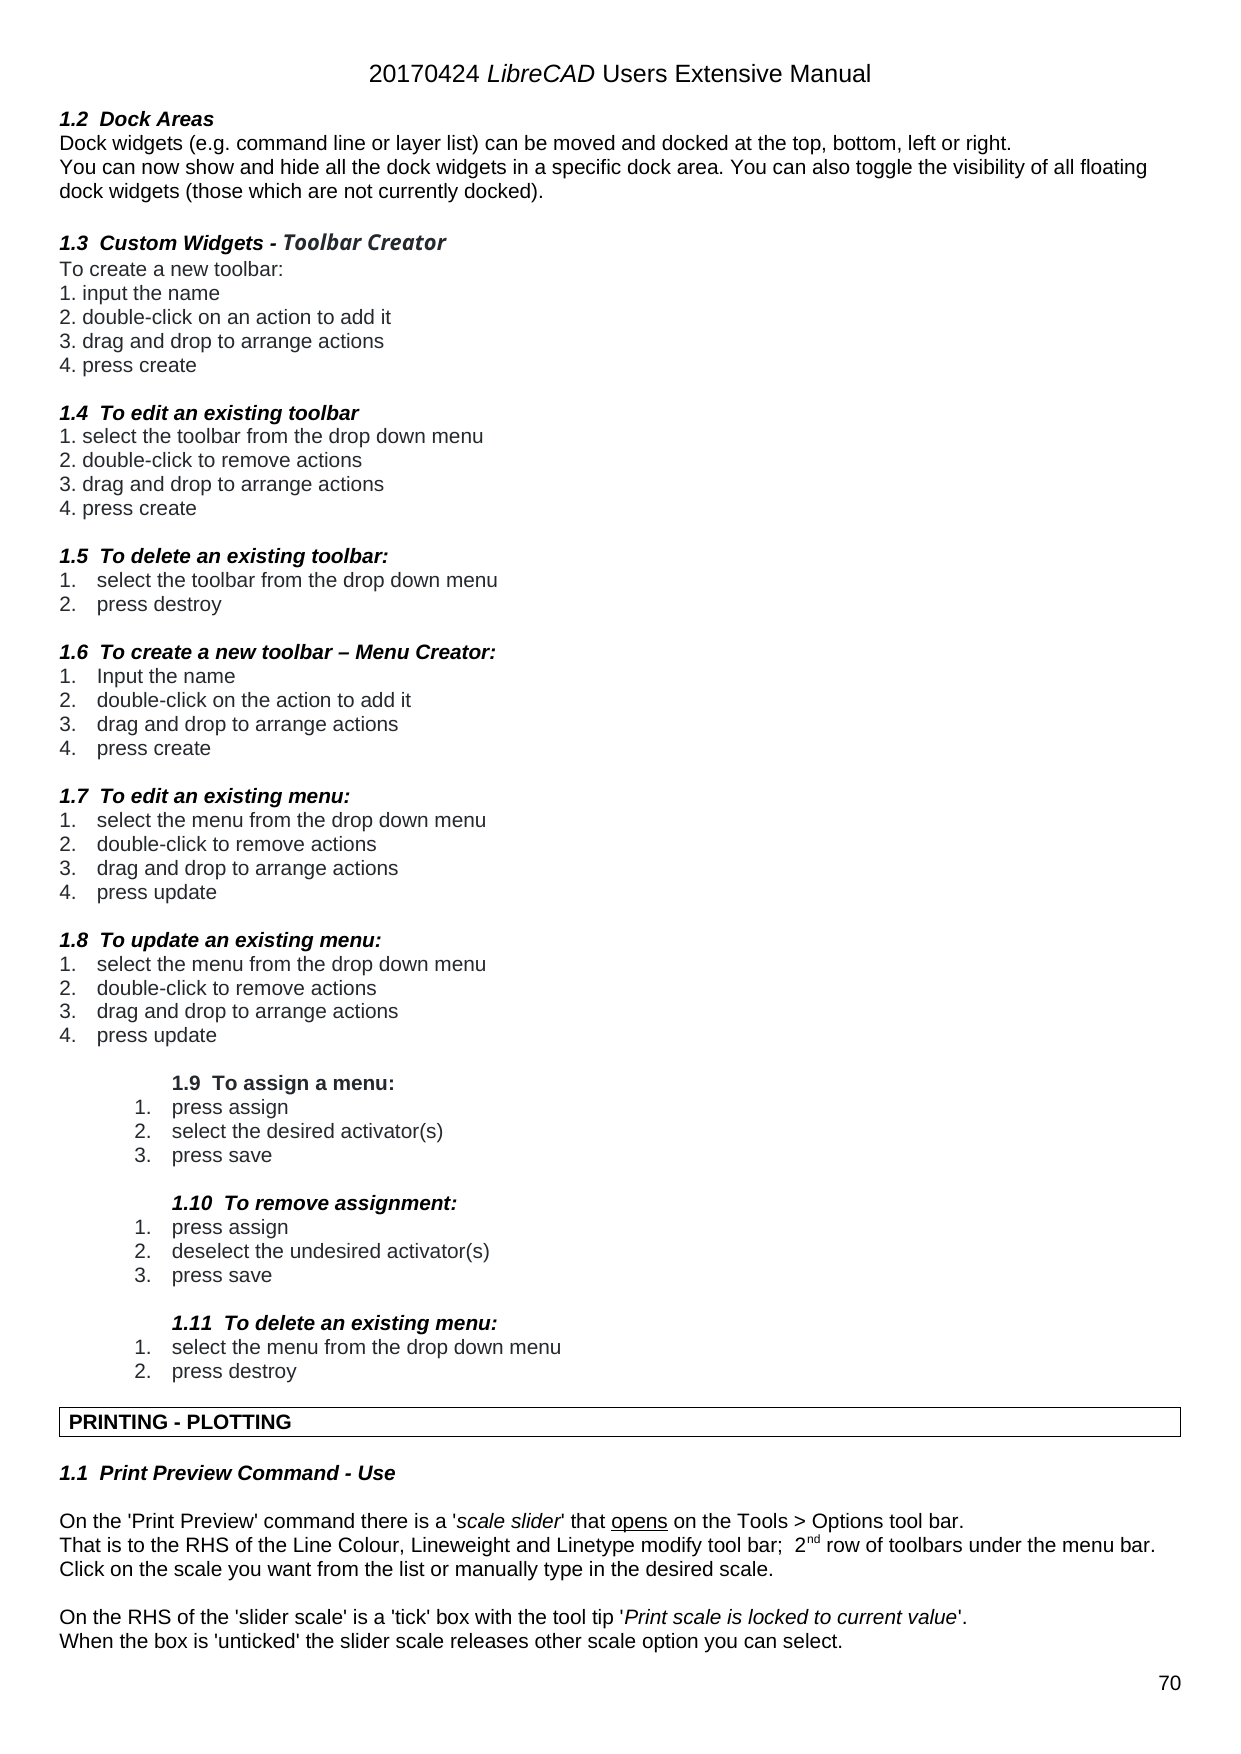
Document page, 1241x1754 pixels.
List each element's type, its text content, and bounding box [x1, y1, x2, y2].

subtitle 1.1 Print Preview Command - Use [59, 1461, 1181, 1485]
text 1. input the name [59, 281, 1181, 304]
list press update [59, 879, 1181, 903]
list press destroy [59, 592, 1181, 616]
text 3. drag and drop to arrange actions [59, 472, 1181, 496]
list select the toolbar from the drop down menu [59, 568, 1181, 592]
list double-click to remove actions [59, 975, 1181, 999]
list drag and drop to arrange actions [59, 712, 1181, 736]
text 3. drag and drop to arrange actions [59, 328, 1181, 352]
text On the RHS of the 'slider scale' is a 'tick' box with the tool tip 'Print scale is locked to current value'. [59, 1581, 1181, 1628]
subtitle 1.4 To edit an existing toolbar [59, 400, 1181, 424]
subtitle 1.5 To delete an existing toolbar: [59, 544, 1181, 568]
text 1. select the toolbar from the drop down menu [59, 424, 1181, 448]
text To create a new toolbar: [59, 257, 1181, 281]
list Input the name [59, 664, 1181, 688]
text Dock widgets (e.g. command line or layer list) can be moved and docked at the top, bottom, left or right. [59, 131, 1181, 155]
subtitle 1.6 To create a new toolbar – Menu Creator: [59, 640, 1181, 664]
text You can now show and hide all the dock widgets in a specific dock area. You can also toggle the visibility of all floating dock widgets (those which are not currently docked). [59, 155, 1181, 203]
subtitle 1.10 To remove assignment: [134, 1191, 1181, 1215]
subtitle press save [134, 1143, 1181, 1167]
subtitle press assign [134, 1095, 1181, 1119]
list press create [59, 736, 1181, 760]
text On the 'Print Preview' command there is a 'scale slider' that opens on the Tools > Options tool bar. [59, 1509, 1181, 1533]
text 2. double‐click on an action to add it [59, 304, 1181, 328]
list double-click on the action to add it [59, 688, 1181, 712]
list 1.9 To assign a menu: [134, 1071, 1181, 1095]
text When the box is 'unticked' the slider scale releases other scale option you can select. [59, 1628, 1181, 1652]
list select the menu from the drop down menu [59, 808, 1181, 832]
list drag and drop to arrange actions [59, 856, 1181, 879]
list drag and drop to arrange actions [59, 999, 1181, 1023]
text 2. double‐click to remove actions [59, 448, 1181, 472]
text That is to the RHS of the Line Colour, Lineweight and Linetype modify tool bar; 2nd row of toolbars under the menu bar. [59, 1533, 1181, 1557]
list press update [59, 1023, 1181, 1047]
subtitle 1.2 Dock Areas [59, 107, 1181, 131]
subtitle select the menu from the drop down menu [134, 1335, 1181, 1359]
subtitle 1.7 To edit an existing menu: [59, 784, 1181, 808]
text 4. press create [59, 496, 1181, 520]
subtitle 1.3 Custom Widgets - Toolbar Creator [59, 227, 1181, 257]
subtitle select the desired activator(s) [134, 1119, 1181, 1143]
subtitle PRINTING - PLOTTING [60, 1408, 1180, 1436]
text Click on the scale you want from the list or manually type in the desired scale. [59, 1557, 1181, 1581]
subtitle press save [134, 1263, 1181, 1287]
list double-click to remove actions [59, 832, 1181, 856]
text 4. press create [59, 352, 1181, 376]
list select the menu from the drop down menu [59, 951, 1181, 975]
subtitle deselect the undesired activator(s) [134, 1239, 1181, 1263]
subtitle 1.8 To update an existing menu: [59, 927, 1181, 951]
subtitle press destroy [134, 1359, 1181, 1383]
subtitle 1.11 To delete an existing menu: [134, 1311, 1181, 1335]
subtitle press assign [134, 1215, 1181, 1239]
